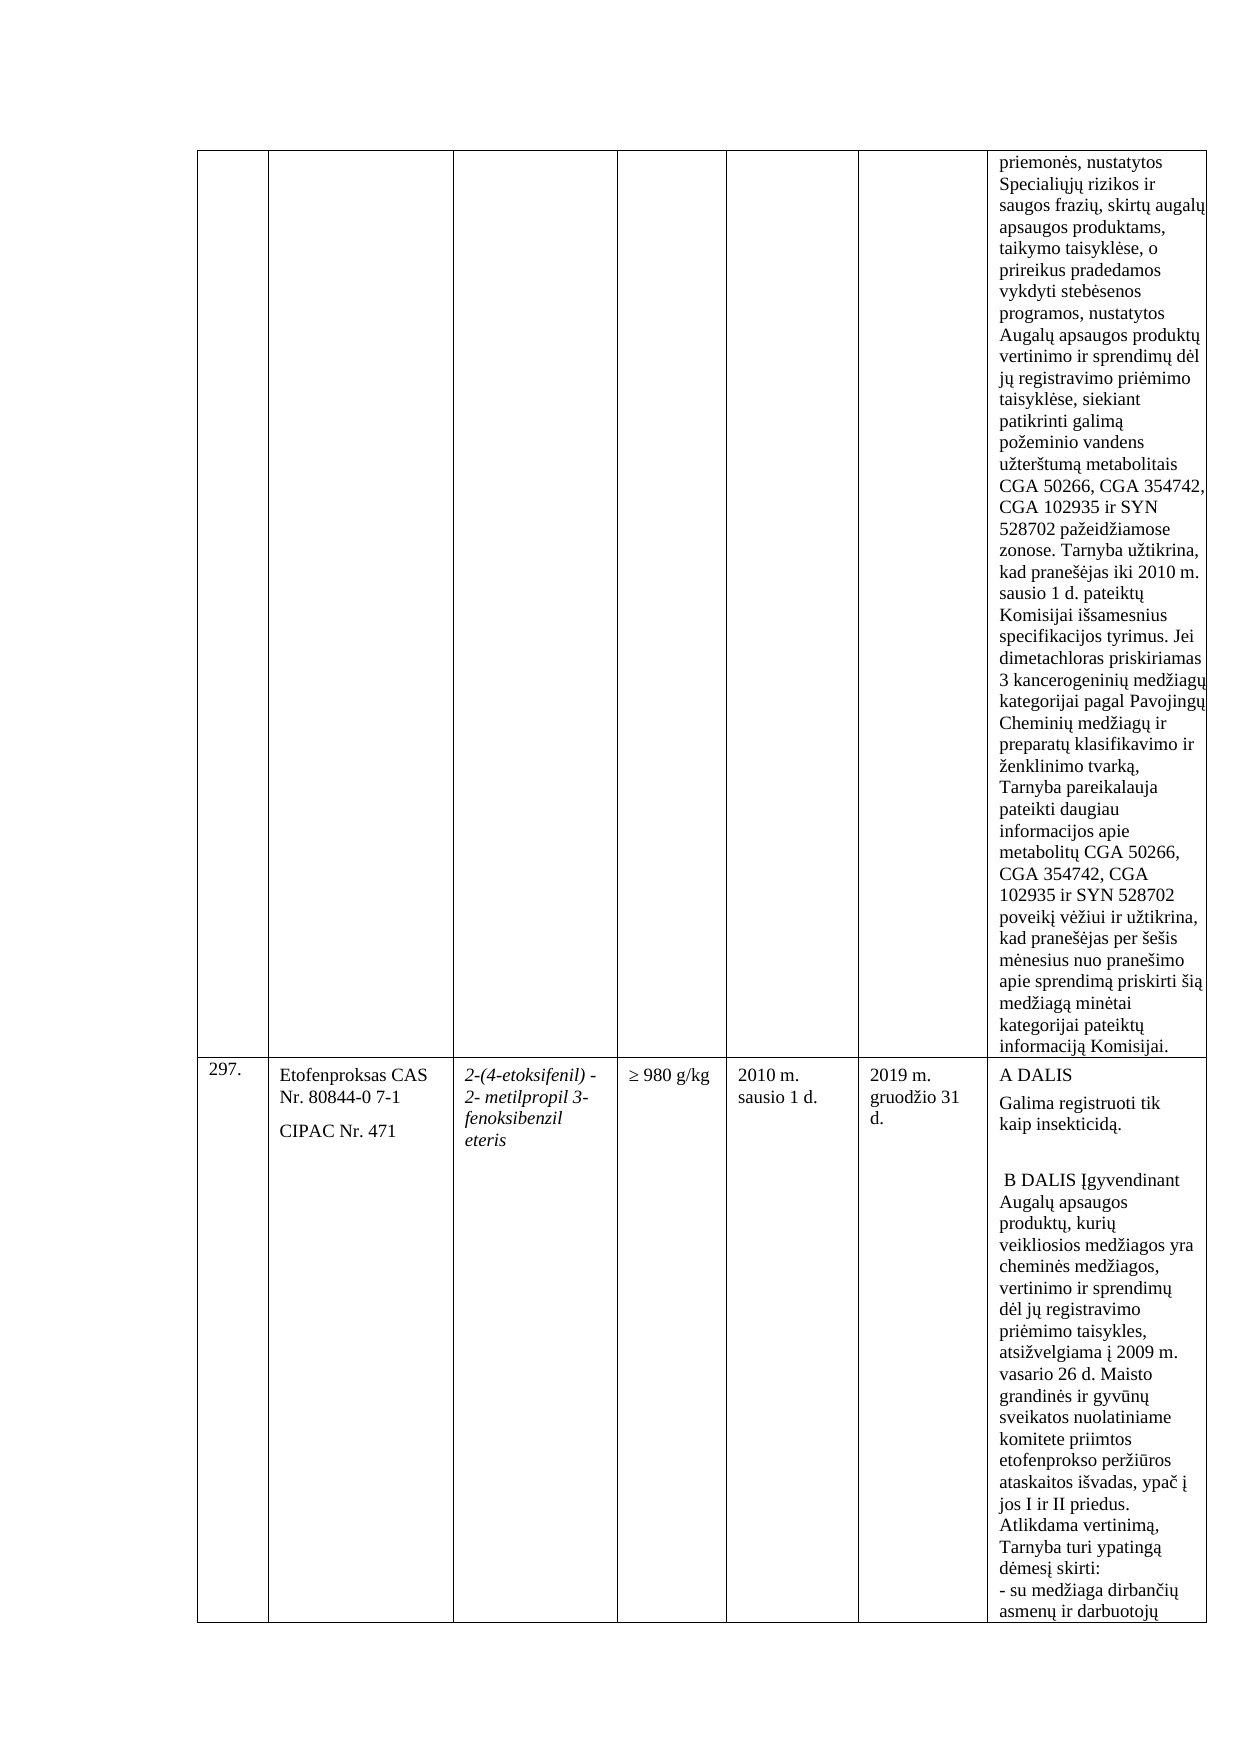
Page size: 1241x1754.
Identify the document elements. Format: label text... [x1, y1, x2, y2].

table_cell [618, 151, 726, 1057]
table_cell [198, 151, 268, 1057]
table_cell priemonės, nustatytos Specialiųjų rizikos ir saugos frazių, skirtų augalų apsaugos produktams, taikymo taisyklėse, o prireikus pradedamos vykdyti stebėsenos programos, nustatytos Augalų apsaugos produktų vertinimo ir sprendimų dėl jų registravimo priėmimo taisyklėse, siekiant patikrinti galimą požeminio vandens užterštumą metabolitais CGA 50266, CGA 354742, CGA 102935 ir SYN 528702 pažeidžiamose zonose. Tarnyba užtikrina, kad pranešėjas iki 2010 m. sausio 1 d. pateiktų Komisijai išsamesnius specifikacijos tyrimus. Jei dimetachloras priskiriamas 3 kancerogeninių medžiagų kategorijai pagal Pavojingų Cheminių medžiagų ir preparatų klasifikavimo ir ženklinimo tvarką, Tarnyba pareikalauja pateikti daugiau informacijos apie metabolitų CGA 50266, CGA 354742, CGA 102935 ir SYN 528702 poveikį vėžiui ir užtikrina, kad pranešėjas per šešis mėnesius nuo pranešimo apie sprendimą priskirti šią medžiagą minėtai kategorijai pateiktų informaciją Komisijai. [988, 151, 1206, 1057]
table_cell 2-(4-etoksifenil) -2- metilpropil 3- fenoksibenzil eteris [454, 1058, 617, 1622]
table_cell [859, 151, 987, 1057]
table_cell [184, 1057, 188, 1622]
table_cell [184, 150, 188, 1057]
table_cell 2019 m. gruodžio 31 d. [859, 1058, 987, 1622]
table_cell [1207, 1057, 1217, 1622]
table_cell [1207, 150, 1217, 1057]
table_cell [454, 151, 617, 1057]
table_cell [193, 150, 197, 1057]
table_cell [727, 151, 858, 1057]
table_cell Etofenproksas CAS Nr. 80844-0 7-1 CIPAC Nr. 471 [269, 1058, 453, 1622]
table_cell ≥ 980 g/kg [618, 1058, 726, 1622]
table_cell [1217, 150, 1240, 1057]
table_cell [269, 151, 453, 1057]
table_cell [193, 1057, 197, 1622]
table_cell [1217, 1057, 1240, 1622]
table_cell [188, 150, 193, 1057]
table_cell 2010 m. sausio 1 d. [727, 1058, 858, 1622]
table_cell 297. [198, 1058, 268, 1622]
table_cell [188, 1057, 193, 1622]
table_cell A DALIS Galima registruoti tik kaip insekticidą. B DALIS Įgyvendinant Augalų apsaugos produktų, kurių veikliosios medžiagos yra cheminės medžiagos, vertinimo ir sprendimų dėl jų registravimo priėmimo taisykles, atsižvelgiama į 2009 m. vasario 26 d. Maisto grandinės ir gyvūnų sveikatos nuolatiniame komitete priimtos etofenprokso peržiūros ataskaitos išvadas, ypač į jos I ir II priedus. Atlikdama vertinimą, Tarnyba turi ypatingą dėmesį skirti: - su medžiaga dirbančių asmenų ir darbuotojų [988, 1058, 1206, 1622]
